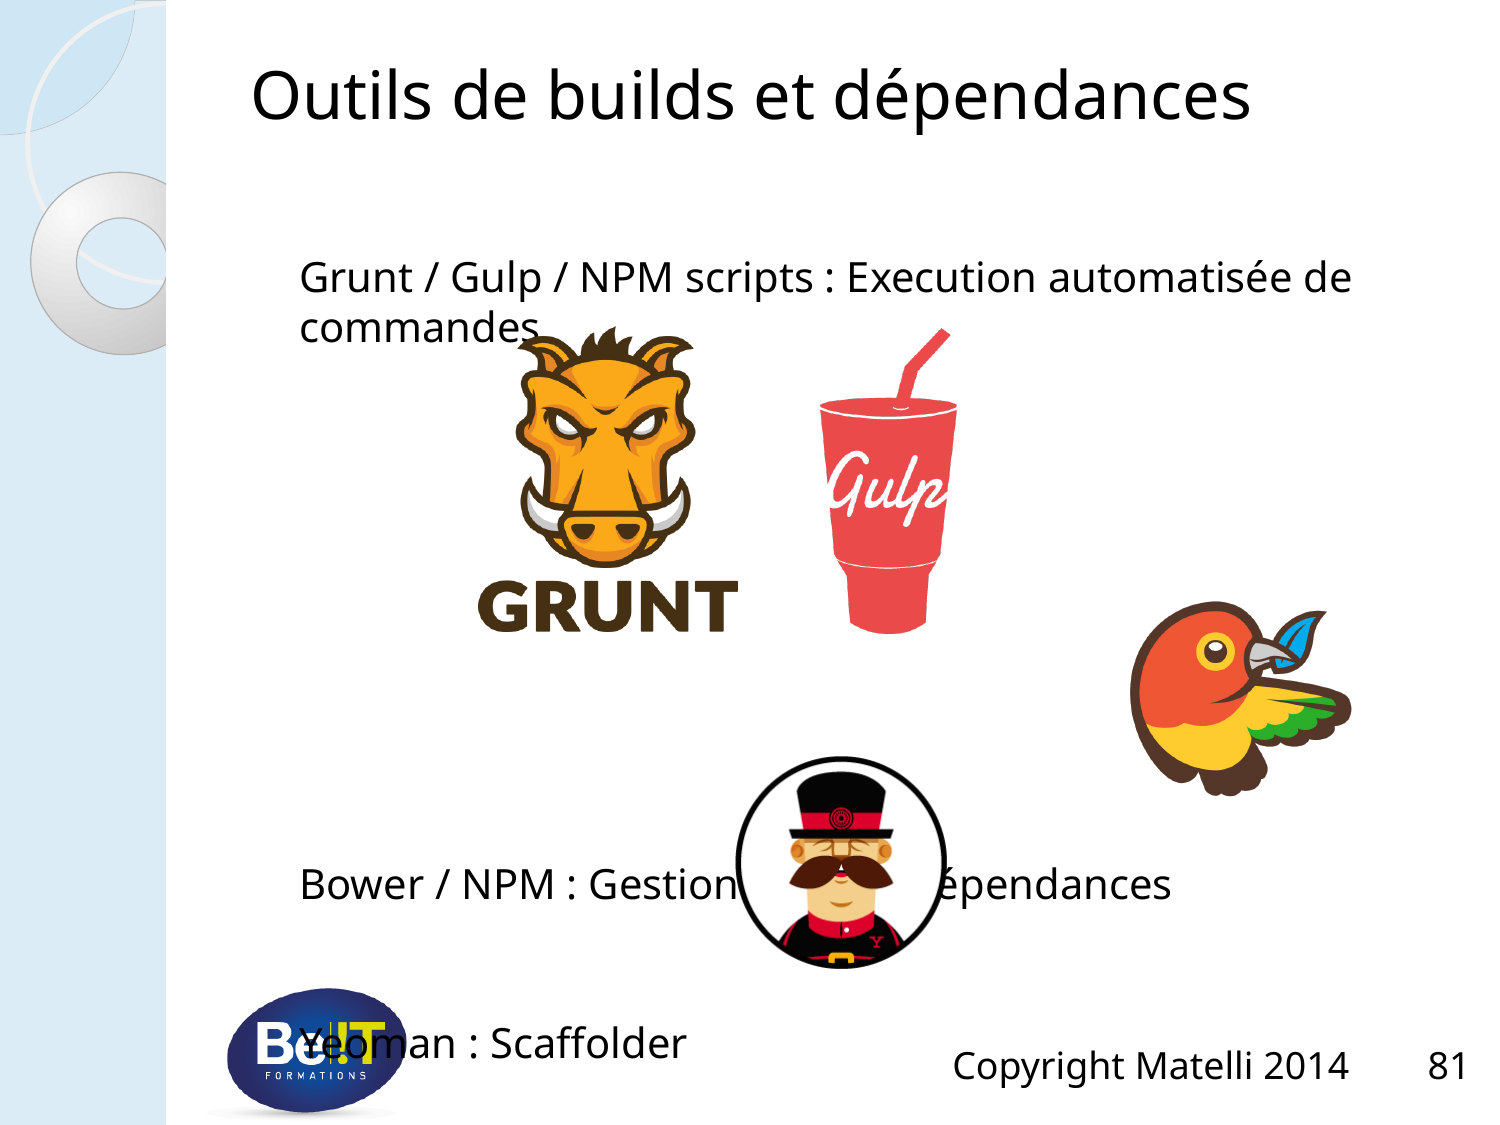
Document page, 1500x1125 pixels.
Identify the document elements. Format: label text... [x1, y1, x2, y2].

picture [1128, 586, 1353, 811]
slide_number [1413, 1034, 1488, 1113]
picture [820, 328, 957, 634]
picture [171, 977, 442, 1125]
picture [725, 746, 957, 978]
picture [478, 326, 738, 632]
list Grunt / Gulp / NPM scripts : Execution automatisée de commandes Bower / NPM : Gestionnaire de dépendances Yeoman : Scaffolder [218, 243, 1466, 1000]
title Outils de builds et dépendances [235, 45, 1466, 233]
footer Copyright Matelli 2014 [937, 1034, 1413, 1113]
